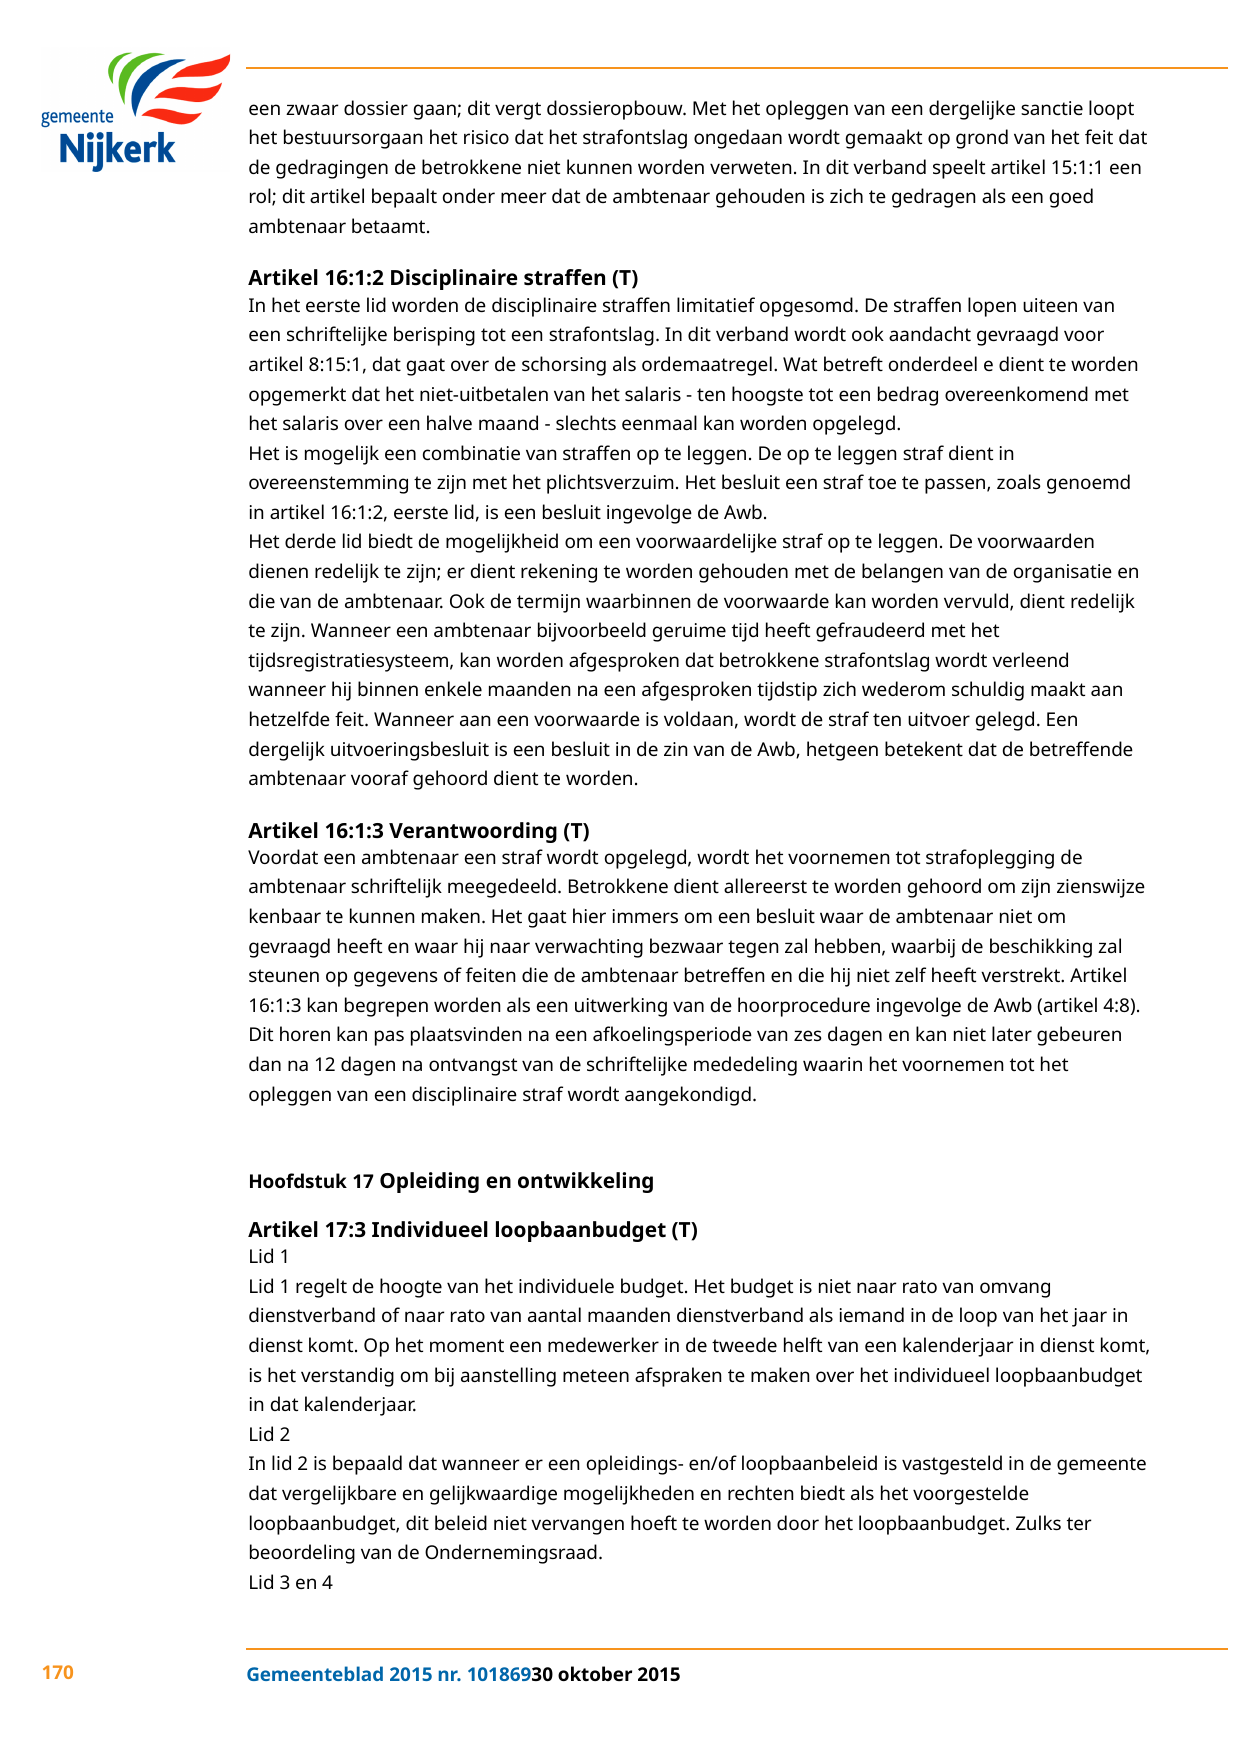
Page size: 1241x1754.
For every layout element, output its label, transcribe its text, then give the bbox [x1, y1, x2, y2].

text Artikel 17:3 Individueel loopbaanbudget (T) [248, 1215, 1152, 1243]
text een zwaar dossier gaan; dit vergt dossieropbouw. Met het opleggen van een dergelijke sanctie loopt het bestuursorgaan het risico dat het strafontslag ongedaan wordt gemaakt op grond van het feit dat de gedragingen de betrokkene niet kunnen worden verweten. In dit verband speelt artikel 15:1:1 een rol; dit artikel bepaalt onder meer dat de ambtenaar gehouden is zich te gedragen als een goed ambtenaar betaamt. [248, 95, 1152, 239]
text Het is mogelijk een combinatie van straffen op te leggen. De op te leggen straf dient in overeenstemming te zijn met het plichtsverzuim. Het besluit een straf toe te passen, zoals genoemd in artikel 16:1:2, eerste lid, is een besluit ingevolge de Awb. [248, 440, 1152, 525]
text Voordat een ambtenaar een straf wordt opgelegd, wordt het voornemen tot strafoplegging de ambtenaar schriftelijk meegedeeld. Betrokkene dient allereerst te worden gehoord om zijn zienswijze kenbaar te kunnen maken. Het gaat hier immers om een besluit waar de ambtenaar niet om gevraagd heeft en waar hij naar verwachting bezwaar tegen zal hebben, waarbij de beschikking zal steunen op gegevens of feiten die de ambtenaar betreffen en die hij niet zelf heeft verstrekt. Artikel 16:1:3 kan begrepen worden als een uitwerking van de hoorprocedure ingevolge de Awb (artikel 4:8). [248, 844, 1152, 1018]
text Hoofdstuk 17 Opleiding en ontwikkeling [248, 1166, 1152, 1194]
text Het derde lid biedt de mogelijkheid om een voorwaardelijke straf op te leggen. De voorwaarden dienen redelijk te zijn; er dient rekening te worden gehouden met de belangen van de organisatie en die van de ambtenaar. Ook de termijn waarbinnen de voorwaarde kan worden vervuld, dient redelijk te zijn. Wanneer een ambtenaar bijvoorbeeld geruime tijd heeft gefraudeerd met het tijdsregistratiesysteem, kan worden afgesproken dat betrokkene strafontslag wordt verleend wanneer hij binnen enkele maanden na een afgesproken tijdstip zich wederom schuldig maakt aan hetzelfde feit. Wanneer aan een voorwaarde is voldaan, wordt de straf ten uitvoer gelegd. Een dergelijk uitvoeringsbesluit is een besluit in de zin van de Awb, hetgeen betekent dat de betreffende ambtenaar vooraf gehoord dient te worden. [248, 529, 1152, 791]
text Lid 2 [248, 1421, 1152, 1447]
text Artikel 16:1:2 Disciplinaire straffen (T) [248, 263, 1152, 292]
picture [41, 47, 231, 172]
text Lid 3 en 4 [248, 1569, 1152, 1594]
text In lid 2 is bepaald dat wanneer er een opleidings- en/of loopbaanbeleid is vastgesteld in de gemeente dat vergelijkbare en gelijkwaardige mogelijkheden en rechten biedt als het voorgestelde loopbaanbudget, dit beleid niet vervangen hoeft te worden door het loopbaanbudget. Zulks ter beoordeling van de Ondernemingsraad. [248, 1451, 1152, 1565]
text Lid 1 [248, 1243, 1152, 1269]
text Lid 1 regelt de hoogte van het individuele budget. Het budget is niet naar rato van omvang dienstverband of naar rato van aantal maanden dienstverband als iemand in de loop van het jaar in dienst komt. Op het moment een medewerker in de tweede helft van een kalenderjaar in dienst komt, is het verstandig om bij aanstelling meteen afspraken te maken over het individueel loopbaanbudget in dat kalenderjaar. [248, 1273, 1152, 1417]
text Artikel 16:1:3 Verantwoording (T) [248, 816, 1152, 844]
text Dit horen kan pas plaatsvinden na een afkoelingsperiode van zes dagen en kan niet later gebeuren dan na 12 dagen na ontvangst van de schriftelijke mededeling waarin het voornemen tot het opleggen van een disciplinaire straf wordt aangekondigd. [248, 1022, 1152, 1107]
text In het eerste lid worden de disciplinaire straffen limitatief opgesomd. De straffen lopen uiteen van een schriftelijke berisping tot een strafontslag. In dit verband wordt ook aandacht gevraagd voor artikel 8:15:1, dat gaat over de schorsing als ordemaatregel. Wat betreft onderdeel e dient te worden opgemerkt dat het niet-uitbetalen van het salaris - ten hoogste tot een bedrag overeenkomend met het salaris over een halve maand - slechts eenmaal kan worden opgelegd. [248, 292, 1152, 436]
